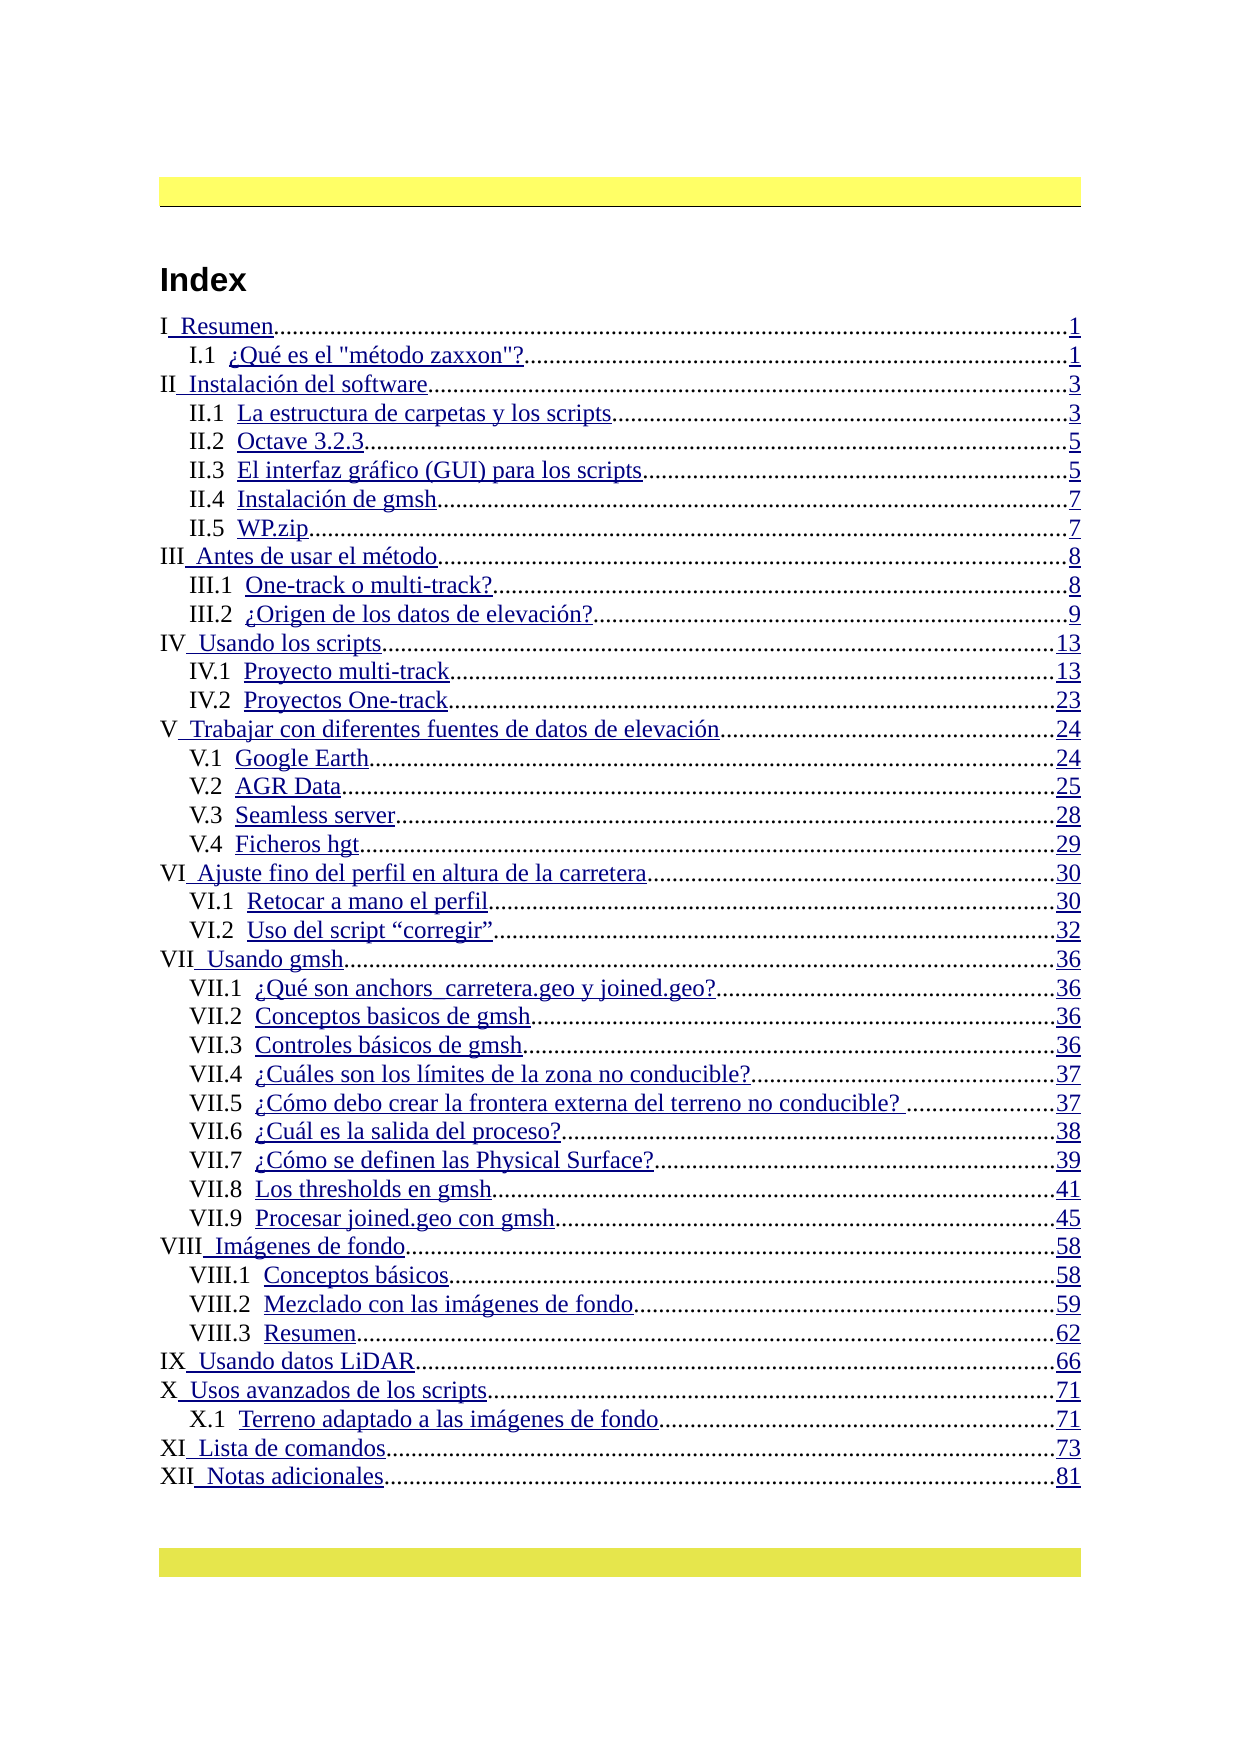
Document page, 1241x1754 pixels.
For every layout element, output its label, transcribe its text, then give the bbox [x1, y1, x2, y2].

text VII.5 ¿Cómo debo crear la frontera externa del terreno no conducible? 37 [189, 1088, 1081, 1116]
text V Trabajar con diferentes fuentes de datos de elevación 24 [159, 714, 1081, 743]
text VIII Imágenes de fondo 58 [159, 1231, 1081, 1260]
text V.1 Google Earth 24 [189, 743, 1081, 771]
text X.1 Terreno adaptado a las imágenes de fondo 71 [189, 1404, 1081, 1433]
text VIII.1 Conceptos básicos 58 [189, 1260, 1081, 1289]
text I Resumen 1 [159, 311, 1081, 340]
text X Usos avanzados de los scripts 71 [159, 1375, 1081, 1404]
subtitle Index [159, 261, 1081, 299]
text III Antes de usar el método 8 [159, 541, 1081, 570]
text VII.3 Controles básicos de gmsh 36 [189, 1030, 1081, 1059]
text VIII.2 Mezclado con las imágenes de fondo 59 [189, 1289, 1081, 1318]
text II.4 Instalación de gmsh 7 [189, 484, 1081, 513]
text III.1 One-track o multi-track? 8 [189, 570, 1081, 599]
text VII Usando gmsh 36 [159, 944, 1081, 973]
text II.2 Octave 3.2.3 5 [189, 426, 1081, 455]
text VII.8 Los thresholds en gmsh 41 [189, 1174, 1081, 1203]
text V.4 Ficheros hgt 29 [189, 829, 1081, 858]
text VII.1 ¿Qué son anchors_carretera.geo y joined.geo? 36 [189, 973, 1081, 1001]
text I.1 ¿Qué es el "método zaxxon"? 1 [189, 340, 1081, 369]
text VI Ajuste fino del perfil en altura de la carretera 30 [159, 858, 1081, 886]
text VII.2 Conceptos basicos de gmsh 36 [189, 1001, 1081, 1030]
text VII.6 ¿Cuál es la salida del proceso? 38 [189, 1116, 1081, 1145]
text XI Lista de comandos 73 [159, 1433, 1081, 1461]
text VI.2 Uso del script “corregir” 32 [189, 915, 1081, 944]
text VIII.3 Resumen 62 [189, 1318, 1081, 1346]
text V.3 Seamless server 28 [189, 800, 1081, 829]
text IX Usando datos LiDAR 66 [159, 1346, 1081, 1375]
text IV.2 Proyectos One-track 23 [189, 685, 1081, 714]
text VII.9 Procesar joined.geo con gmsh 45 [189, 1203, 1081, 1231]
text VII.4 ¿Cuáles son los límites de la zona no conducible? 37 [189, 1059, 1081, 1088]
text II.1 La estructura de carpetas y los scripts 3 [189, 398, 1081, 426]
text IV.1 Proyecto multi-track 13 [189, 656, 1081, 685]
text V.2 AGR Data 25 [189, 771, 1081, 800]
text VII.7 ¿Cómo se definen las Physical Surface? 39 [189, 1145, 1081, 1174]
text II.3 El interfaz gráfico (GUI) para los scripts 5 [189, 455, 1081, 484]
text III.2 ¿Origen de los datos de elevación? 9 [189, 599, 1081, 628]
text II Instalación del software 3 [159, 369, 1081, 398]
text IV Usando los scripts 13 [159, 628, 1081, 656]
text II.5 WP.zip 7 [189, 513, 1081, 541]
text VI.1 Retocar a mano el perfil 30 [189, 886, 1081, 915]
text XII Notas adicionales 81 [159, 1461, 1081, 1490]
